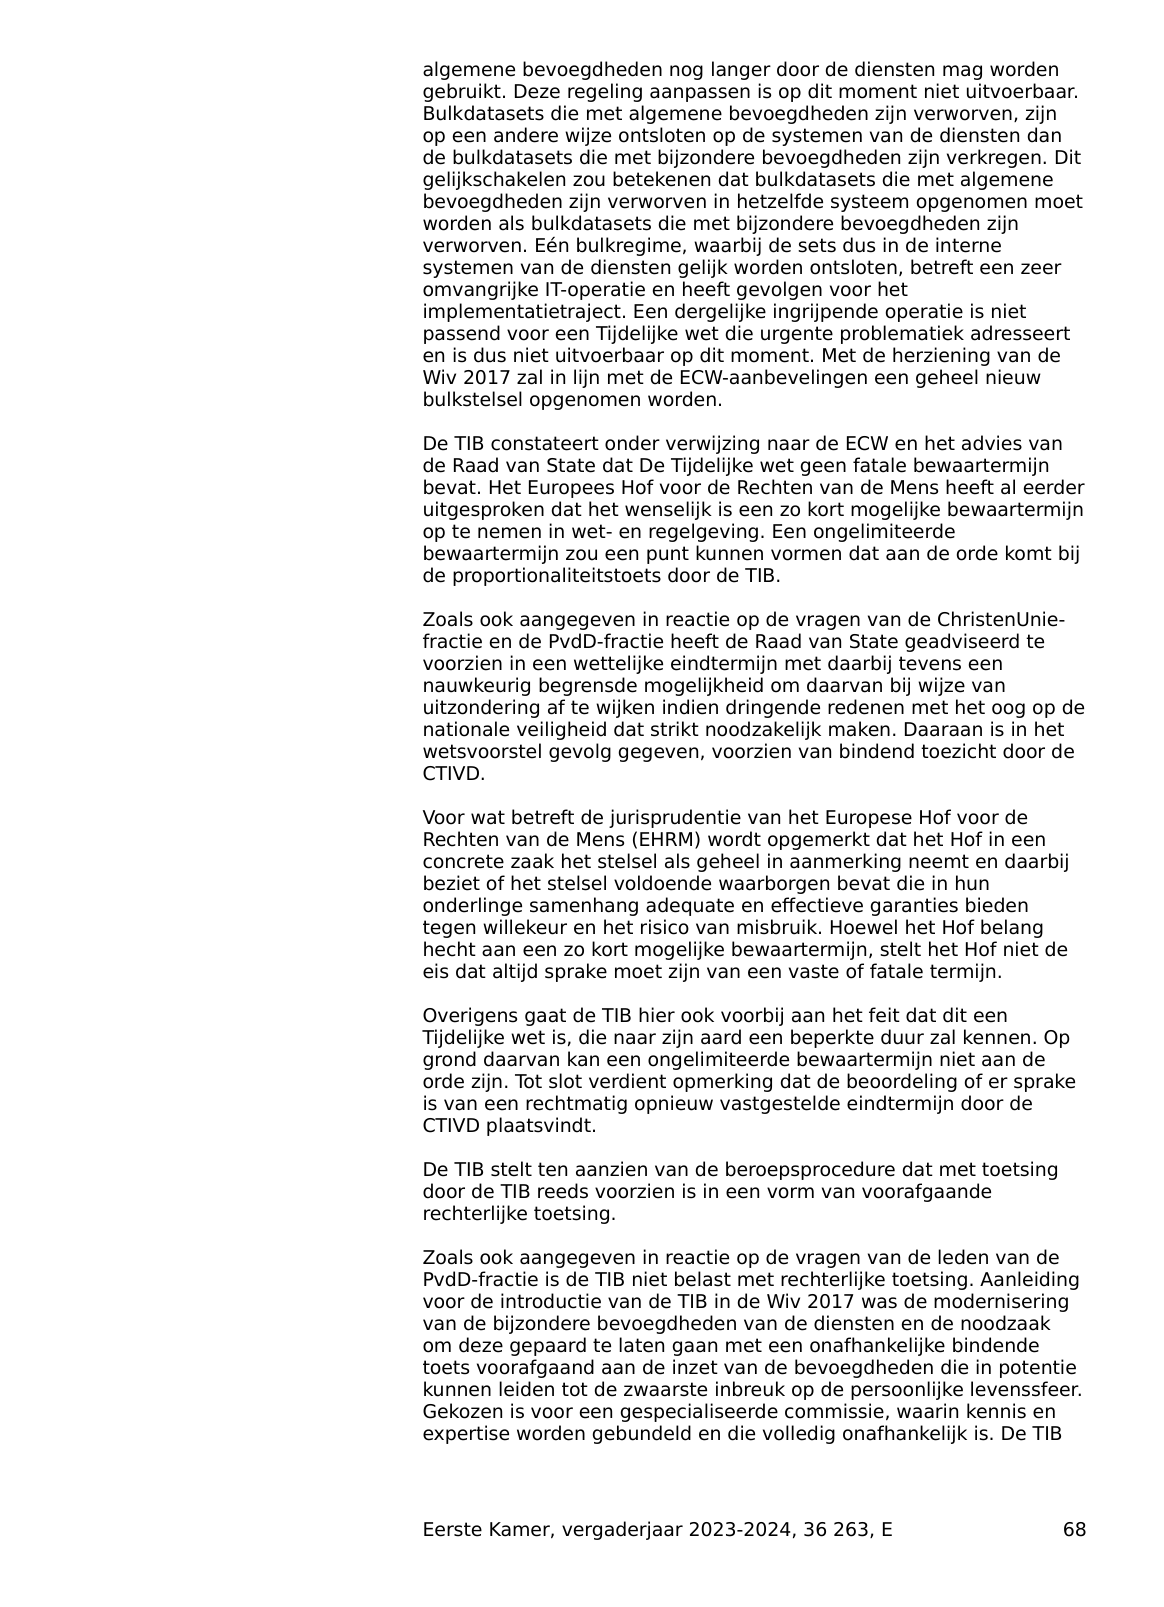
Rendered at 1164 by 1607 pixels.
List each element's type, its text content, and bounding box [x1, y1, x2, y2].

text Zoals ook aangegeven in reactie op de vragen van de leden van de PvdD-fractie is de TIB niet belast met rechterlijke toetsing. Aanleiding voor de introductie van de TIB in de Wiv 2017 was de modernisering van de bijzondere bevoegdheden van de diensten en de noodzaak om deze gepaard te laten gaan met een onafhankelijke bindende toets voorafgaand aan de inzet van de bevoegdheden die in potentie kunnen leiden tot de zwaarste inbreuk op de persoonlijke levenssfeer. Gekozen is voor een gespecialiseerde commissie, waarin kennis en expertise worden gebundeld en die volledig onafhankelijk is. De TIB [422, 1247, 1087, 1445]
text De TIB constateert onder verwijzing naar de ECW en het advies van de Raad van State dat De Tijdelijke wet geen fatale bewaartermijn bevat. Het Europees Hof voor de Rechten van de Mens heeft al eerder uitgesproken dat het wenselijk is een zo kort mogelijke bewaartermijn op te nemen in wet- en regelgeving. Een ongelimiteerde bewaartermijn zou een punt kunnen vormen dat aan de orde komt bij de proportionaliteitstoets door de TIB. [422, 433, 1087, 587]
text algemene bevoegdheden nog langer door de diensten mag worden gebruikt. Deze regeling aanpassen is op dit moment niet uitvoerbaar. Bulkdatasets die met algemene bevoegdheden zijn verworven, zijn op een andere wijze ontsloten op de systemen van de diensten dan de bulkdatasets die met bijzondere bevoegdheden zijn verkregen. Dit gelijkschakelen zou betekenen dat bulkdatasets die met algemene bevoegdheden zijn verworven in hetzelfde systeem opgenomen moet worden als bulkdatasets die met bijzondere bevoegdheden zijn verworven. Eén bulkregime, waarbij de sets dus in de interne systemen van de diensten gelijk worden ontsloten, betreft een zeer omvangrijke IT-operatie en heeft gevolgen voor het implementatietraject. Een dergelijke ingrijpende operatie is niet passend voor een Tijdelijke wet die urgente problematiek adresseert en is dus niet uitvoerbaar op dit moment. Met de herziening van de Wiv 2017 zal in lijn met de ECW-aanbevelingen een geheel nieuw bulkstelsel opgenomen worden. [422, 59, 1087, 411]
text De TIB stelt ten aanzien van de beroepsprocedure dat met toetsing door de TIB reeds voorzien is in een vorm van voorafgaande rechterlijke toetsing. [422, 1159, 1087, 1225]
text Zoals ook aangegeven in reactie op de vragen van de ChristenUnie-fractie en de PvdD-fractie heeft de Raad van State geadviseerd te voorzien in een wettelijke eindtermijn met daarbij tevens een nauwkeurig begrensde mogelijkheid om daarvan bij wijze van uitzondering af te wijken indien dringende redenen met het oog op de nationale veiligheid dat strikt noodzakelijk maken. Daaraan is in het wetsvoorstel gevolg gegeven, voorzien van bindend toezicht door de CTIVD. [422, 609, 1087, 785]
text Voor wat betreft de jurisprudentie van het Europese Hof voor de Rechten van de Mens (EHRM) wordt opgemerkt dat het Hof in een concrete zaak het stelsel als geheel in aanmerking neemt en daarbij beziet of het stelsel voldoende waarborgen bevat die in hun onderlinge samenhang adequate en effectieve garanties bieden tegen willekeur en het risico van misbruik. Hoewel het Hof belang hecht aan een zo kort mogelijke bewaartermijn, stelt het Hof niet de eis dat altijd sprake moet zijn van een vaste of fatale termijn. [422, 807, 1087, 983]
text Overigens gaat de TIB hier ook voorbij aan het feit dat dit een Tijdelijke wet is, die naar zijn aard een beperkte duur zal kennen. Op grond daarvan kan een ongelimiteerde bewaartermijn niet aan de orde zijn. Tot slot verdient opmerking dat de beoordeling of er sprake is van een rechtmatig opnieuw vastgestelde eindtermijn door de CTIVD plaatsvindt. [422, 1005, 1087, 1137]
